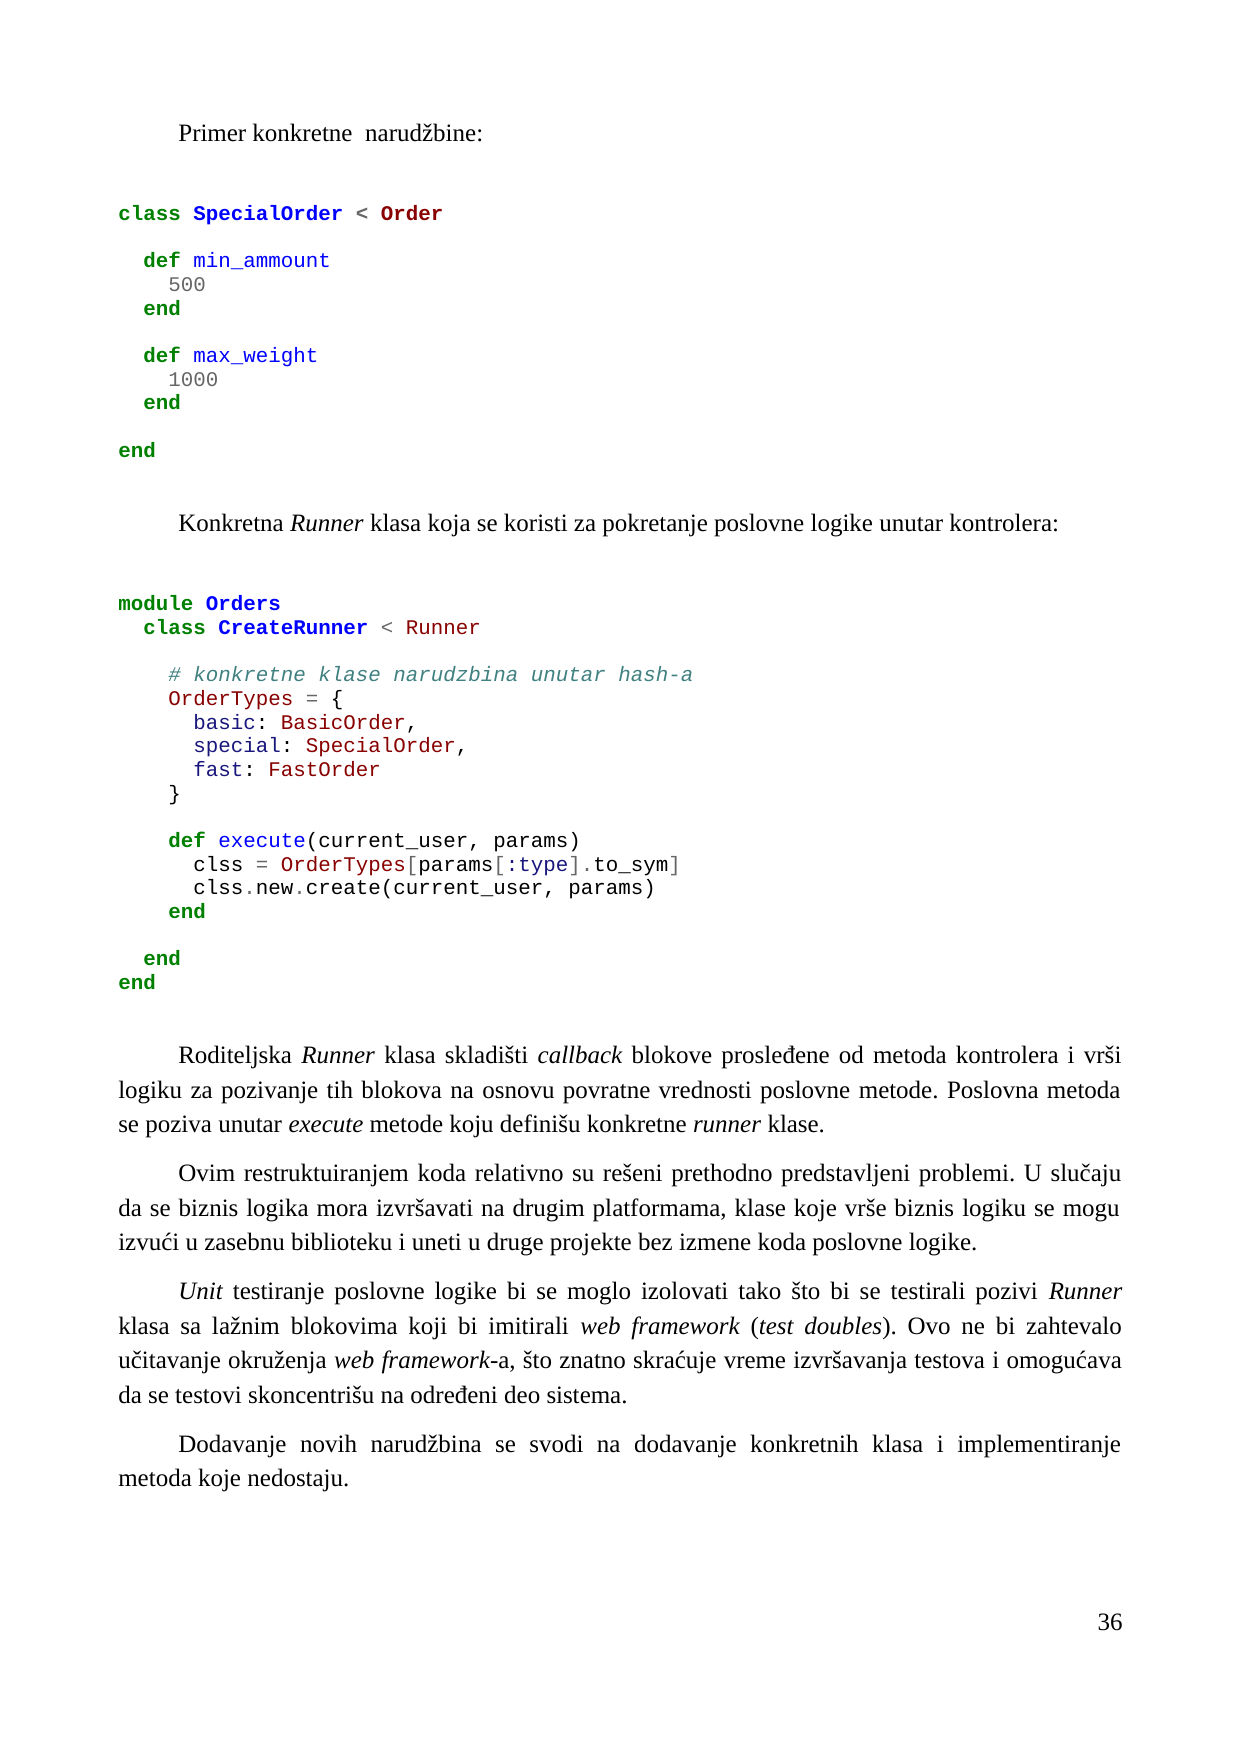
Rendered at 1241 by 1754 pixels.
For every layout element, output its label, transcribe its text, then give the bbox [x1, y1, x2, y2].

text 1000 [118, 369, 1122, 392]
text Primer konkretne narudžbine: [118, 118, 1122, 147]
text def execute(current_user, params) [118, 830, 1122, 853]
text OrderTypes = { [118, 688, 1122, 712]
text } [118, 783, 1122, 806]
text Ovim restruktuiranjem koda relativno su rešeni prethodno predstavljeni problemi. U slučaju da se biznis logika mora izvršavati na drugim platformama, klase koje vrše biznis logiku se mogu izvući u zasebnu biblioteku i uneti u druge projekte bez izmene koda poslovne logike. [118, 1158, 1122, 1256]
text end [118, 392, 1122, 416]
text Konkretna Runner klasa koja se koristi za pokretanje poslovne logike unutar kontrolera: [118, 508, 1122, 537]
text end [118, 901, 1122, 924]
text end [118, 440, 1122, 463]
text class SpecialOrder < Order [118, 203, 1122, 227]
text end [118, 972, 1122, 995]
text def min_ammount [118, 251, 1122, 274]
text clss.new.create(current_user, params) [118, 877, 1122, 901]
text special: SpecialOrder, [118, 735, 1122, 759]
text end [118, 298, 1122, 321]
text Unit testiranje poslovne logike bi se moglo izolovati tako što bi se testirali pozivi Runner klasa sa lažnim blokovima koji bi imitirali web framework (test doubles). Ovo ne bi zahtevalo učitavanje okruženja web framework-a, što znatno skraćuje vreme izvršavanja testova i omogućava da se testovi skoncentrišu na određeni deo sistema. [118, 1276, 1122, 1409]
text # konkretne klase narudzbina unutar hash-a [118, 664, 1122, 688]
text 500 [118, 274, 1122, 298]
text basic: BasicOrder, [118, 712, 1122, 735]
text class CreateRunner < Runner [118, 617, 1122, 641]
text def max_weight [118, 345, 1122, 369]
text module Orders [118, 593, 1122, 617]
text clss = OrderTypes[params[:type].to_sym] [118, 853, 1122, 877]
text end [118, 948, 1122, 972]
text fast: FastOrder [118, 759, 1122, 783]
text Roditeljska Runner klasa skladišti callback blokove prosleđene od metoda kontrolera i vrši logiku za pozivanje tih blokova na osnovu povratne vrednosti poslovne metode. Poslovna metoda se poziva unutar execute metode koju definišu konkretne runner klase. [118, 1040, 1122, 1138]
text Dodavanje novih narudžbina se svodi na dodavanje konkretnih klasa i implementiranje metoda koje nedostaju. [118, 1429, 1122, 1492]
